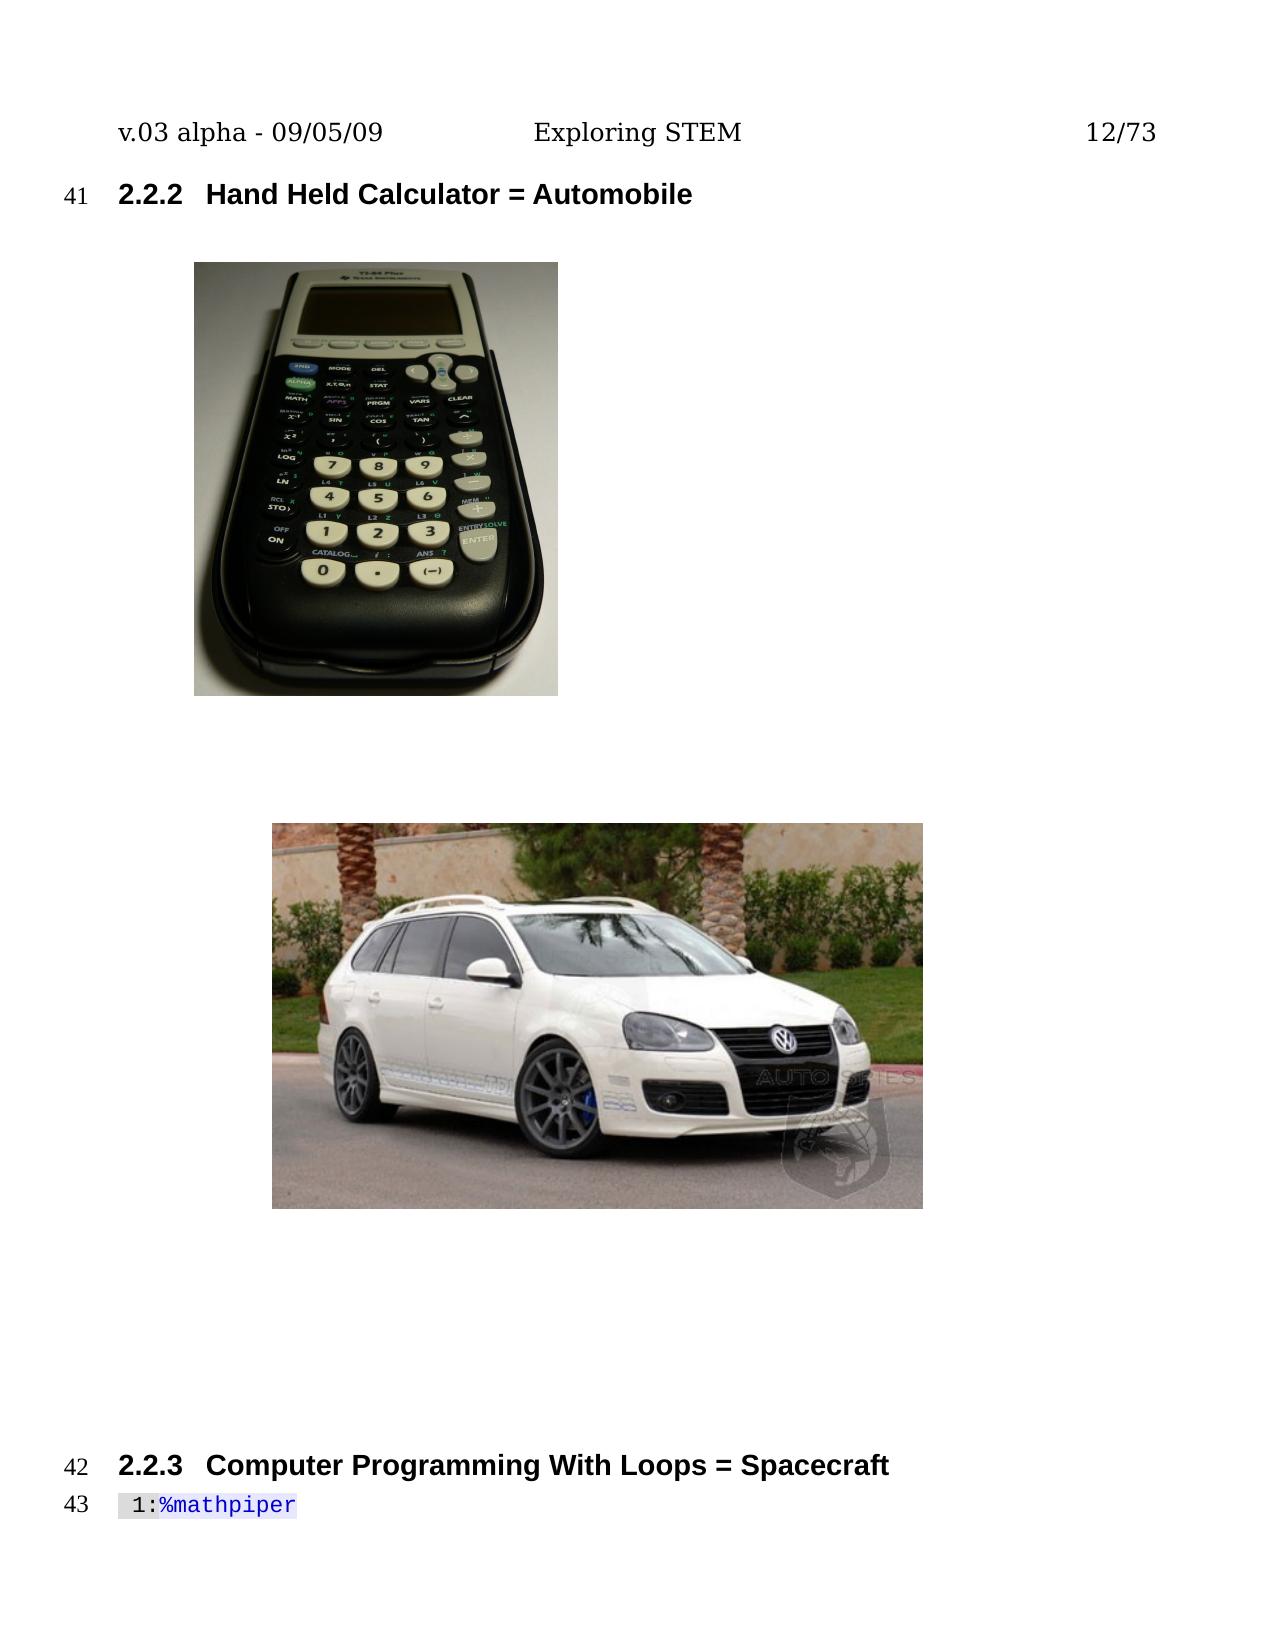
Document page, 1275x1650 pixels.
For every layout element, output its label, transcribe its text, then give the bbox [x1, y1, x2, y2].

text 1:%mathpiper [118, 1493, 1157, 1519]
picture [194, 262, 558, 696]
picture [272, 823, 923, 1209]
subtitle Computer Programming With Loops = Spacecraft [118, 1448, 1157, 1481]
subtitle Hand Held Calculator = Automobile [118, 177, 1157, 210]
